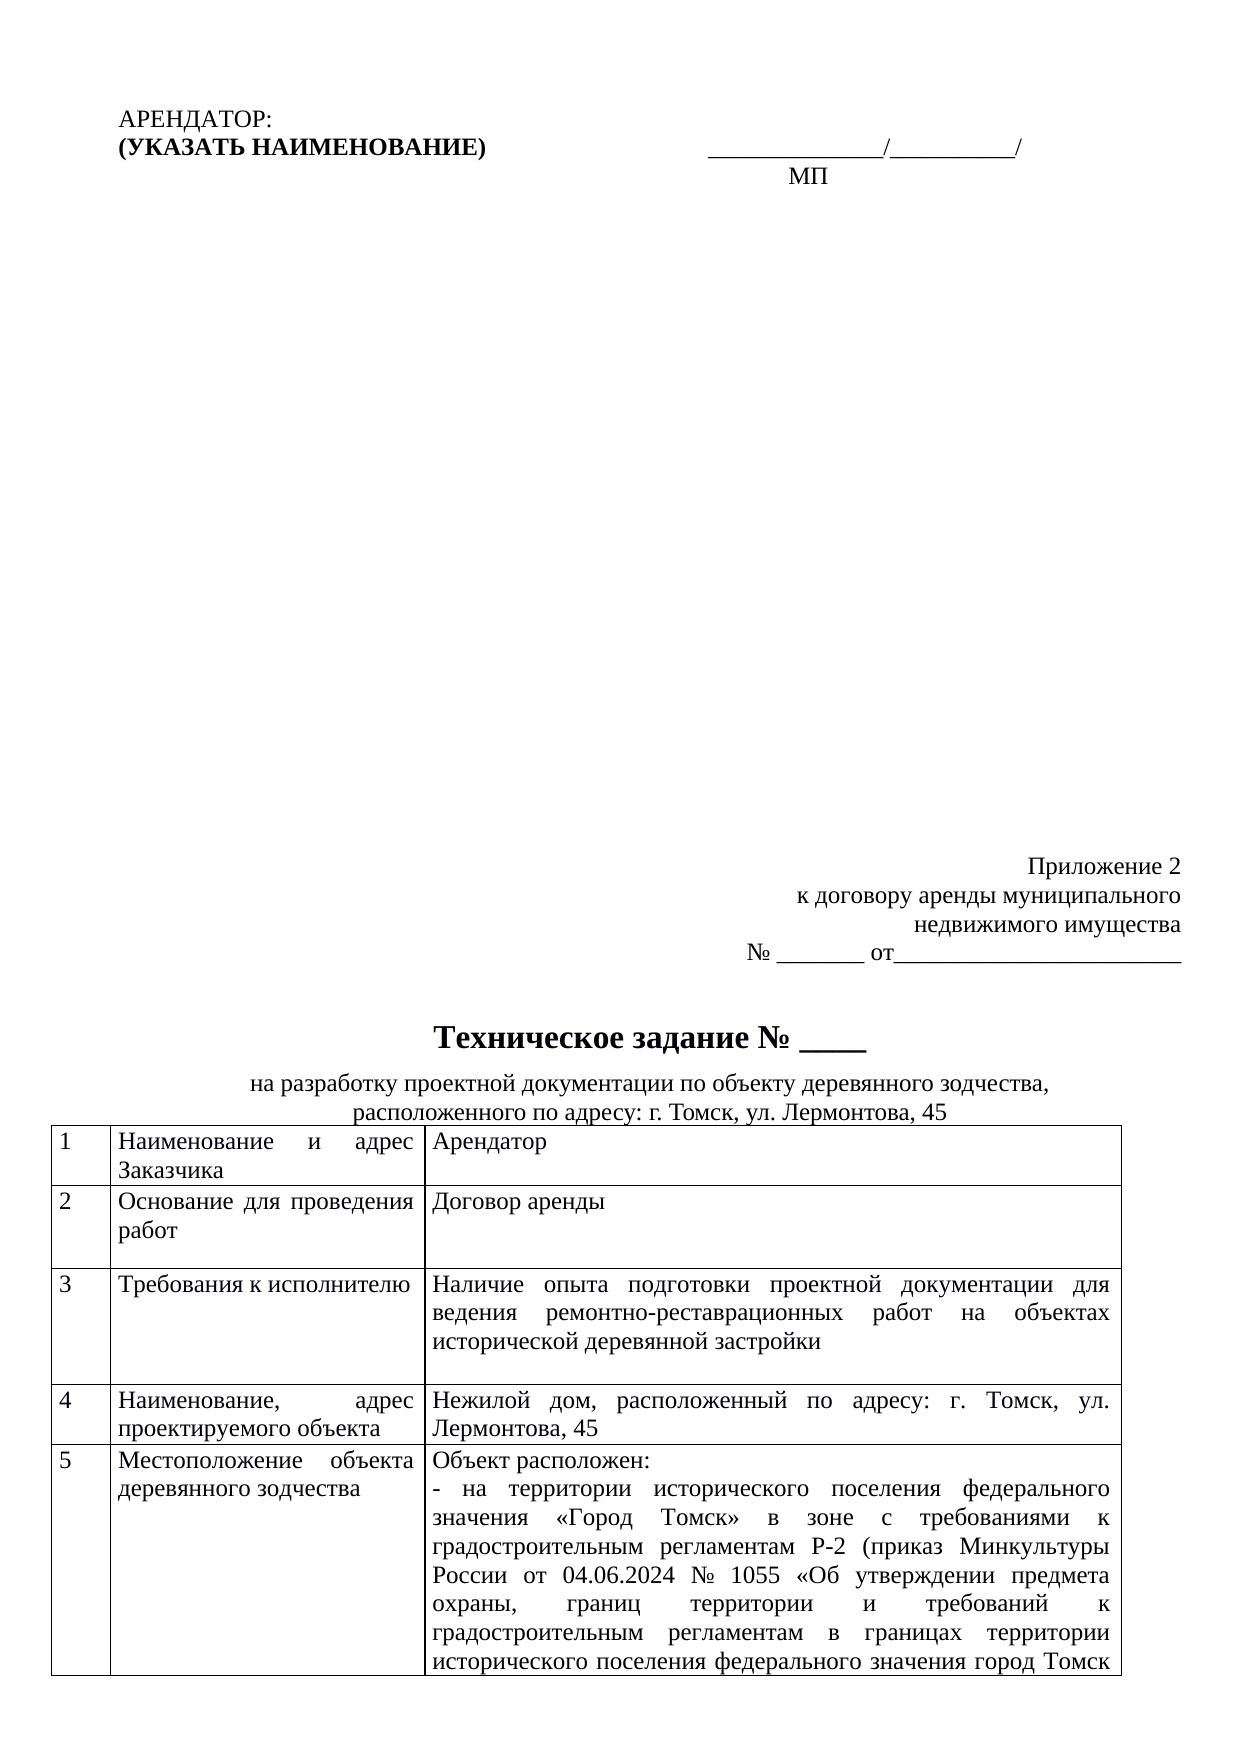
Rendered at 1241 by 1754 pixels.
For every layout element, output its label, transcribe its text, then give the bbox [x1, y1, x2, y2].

table_cell Объект расположен: - на территории исторического поселения федерального значения «Город Томск» в зоне с требованиями к градостроительным регламентам Р-2 (приказ Минкультуры России от 04.06.2024 № 1055 «Об утверждении предмета охраны, границ территории и требований к градостроительным регламентам в границах территории исторического поселения федерального значения город Томск [426, 1445, 1121, 1675]
table_cell Договор аренды [426, 1186, 1121, 1268]
table_header Арендатор [426, 1126, 1121, 1185]
text Приложение 2 [118, 851, 1181, 880]
text к договору аренды муниципального [118, 880, 1181, 909]
table_cell 4 [52, 1385, 110, 1444]
text АРЕНДАТОР: [118, 104, 1181, 132]
table_header 1 [52, 1126, 110, 1185]
table_header Наименование и адрес Заказчика [111, 1126, 424, 1185]
text недвижимого имущества [118, 909, 1181, 937]
text МП [118, 161, 1181, 190]
table_cell 5 [52, 1445, 110, 1675]
text (УКАЗАТЬ НАИМЕНОВАНИЕ) ______________/__________/ [118, 132, 1181, 161]
table_cell Основание для проведения работ [111, 1186, 424, 1268]
table_cell Нежилой дом, расположенный по адресу: г. Томск, ул. Лермонтова, 45 [426, 1385, 1121, 1444]
table_cell Требования к исполнителю [111, 1269, 424, 1384]
table_cell Местоположение объекта деревянного зодчества [111, 1445, 424, 1675]
table_cell Наименование, адрес проектируемого объекта [111, 1385, 424, 1444]
text расположенного по адресу: г. Томск, ул. Лермонтова, 45 [118, 1097, 1181, 1125]
text № _______ от_______________________ [118, 937, 1181, 966]
table_cell Наличие опыта подготовки проектной документации для ведения ремонтно-реставрационных работ на объектах исторической деревянной застройки [426, 1269, 1121, 1384]
table_cell 2 [52, 1186, 110, 1268]
text Техническое задание № ____ [118, 1017, 1181, 1055]
table_cell 3 [52, 1269, 110, 1384]
text на разработку проектной документации по объекту деревянного зодчества, [118, 1068, 1181, 1097]
